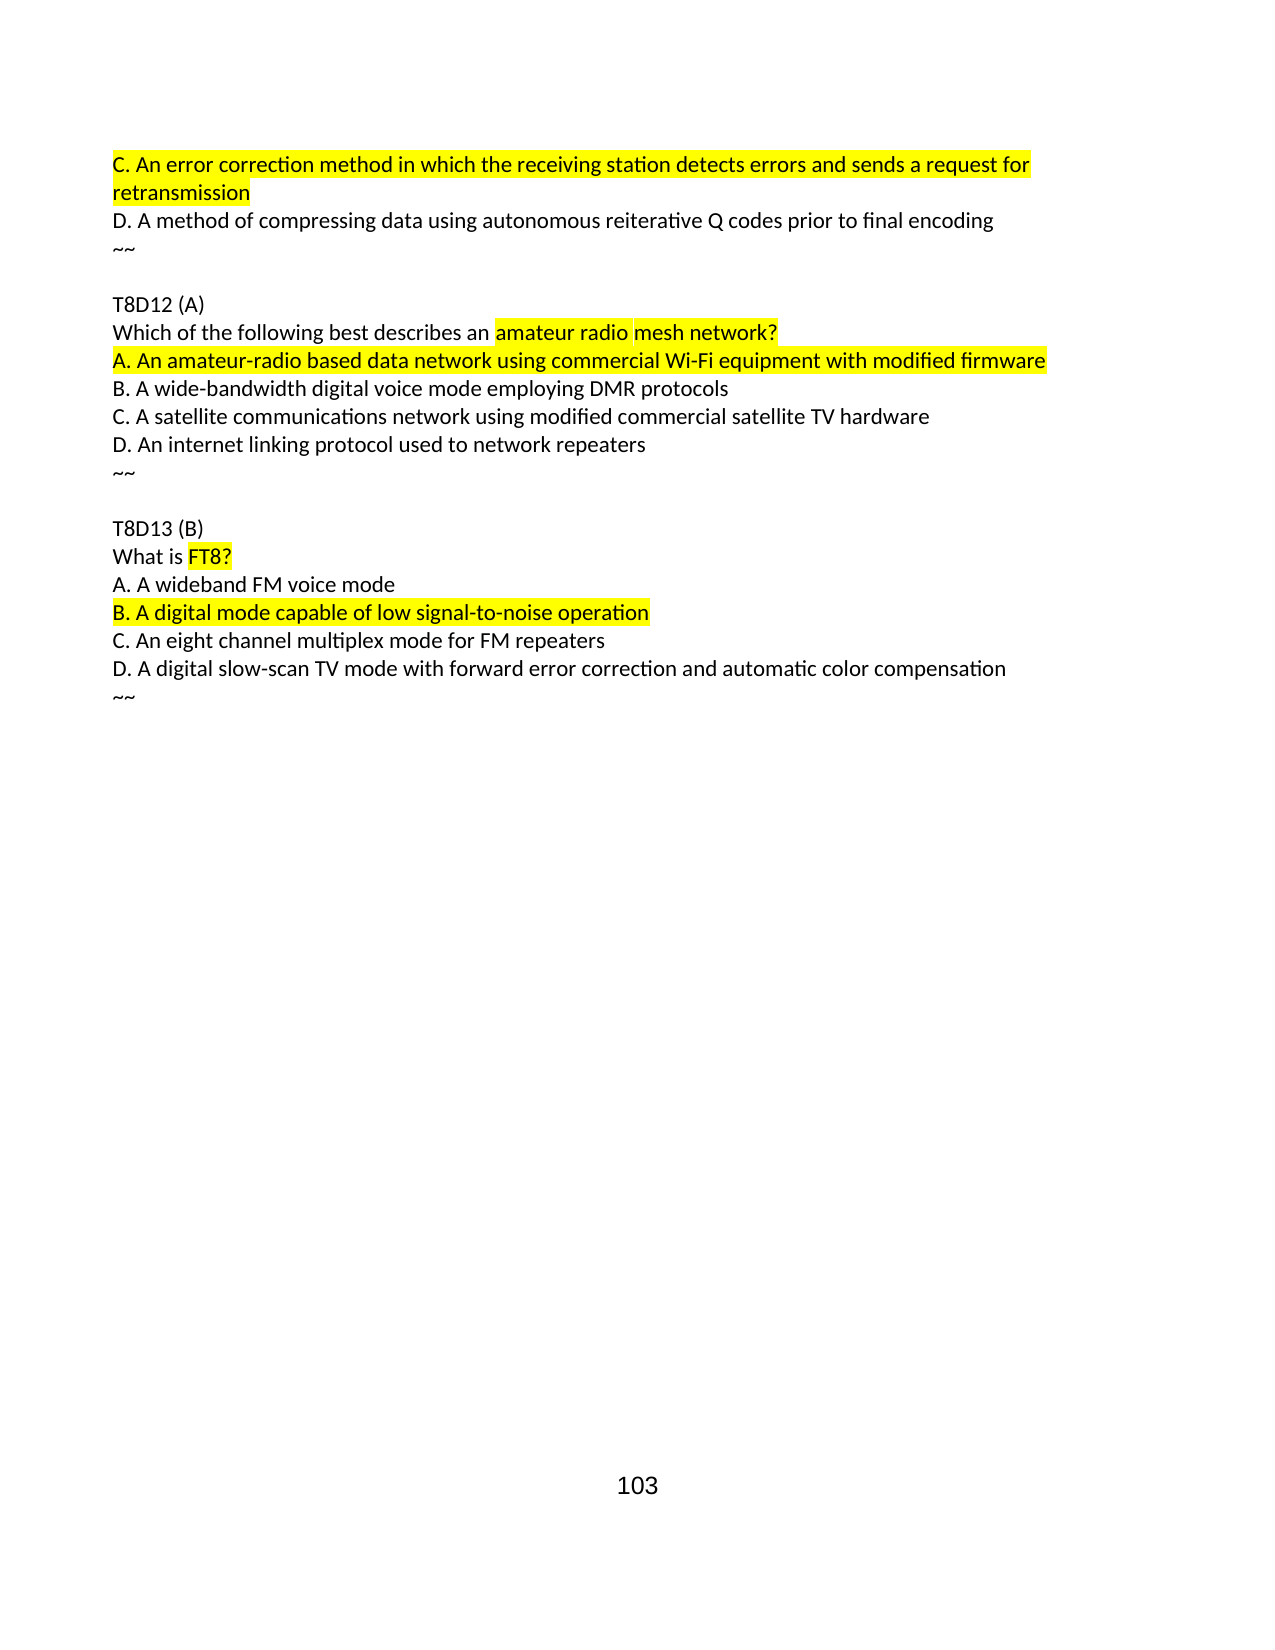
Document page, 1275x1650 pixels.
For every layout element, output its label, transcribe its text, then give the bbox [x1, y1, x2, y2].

text T8D12 (A) [112, 290, 1162, 318]
text T8D13 (B) [112, 514, 1162, 542]
text D. A digital slow-scan TV mode with forward error correction and automatic color compensation [112, 654, 1162, 682]
text D. An internet linking protocol used to network repeaters [112, 430, 1162, 458]
text What is FT8? [112, 542, 1162, 570]
text ~~ [112, 682, 1162, 710]
text A. A wideband FM voice mode [112, 570, 1162, 598]
text ~~ [112, 234, 1162, 262]
text B. A wide-bandwidth digital voice mode employing DMR protocols [112, 374, 1162, 402]
text D. A method of compressing data using autonomous reiterative Q codes prior to final encoding [112, 206, 1162, 234]
text C. A satellite communications network using modified commercial satellite TV hardware [112, 402, 1162, 430]
text Which of the following best describes an amateur radio mesh network? [112, 318, 1162, 346]
text ~~ [112, 458, 1162, 486]
text C. An error correction method in which the receiving station detects errors and sends a request for retransmission [112, 150, 1162, 206]
text B. A digital mode capable of low signal-to-noise operation [112, 598, 1162, 626]
text C. An eight channel multiplex mode for FM repeaters [112, 626, 1162, 654]
text A. An amateur-radio based data network using commercial Wi-Fi equipment with modified firmware [112, 346, 1162, 374]
